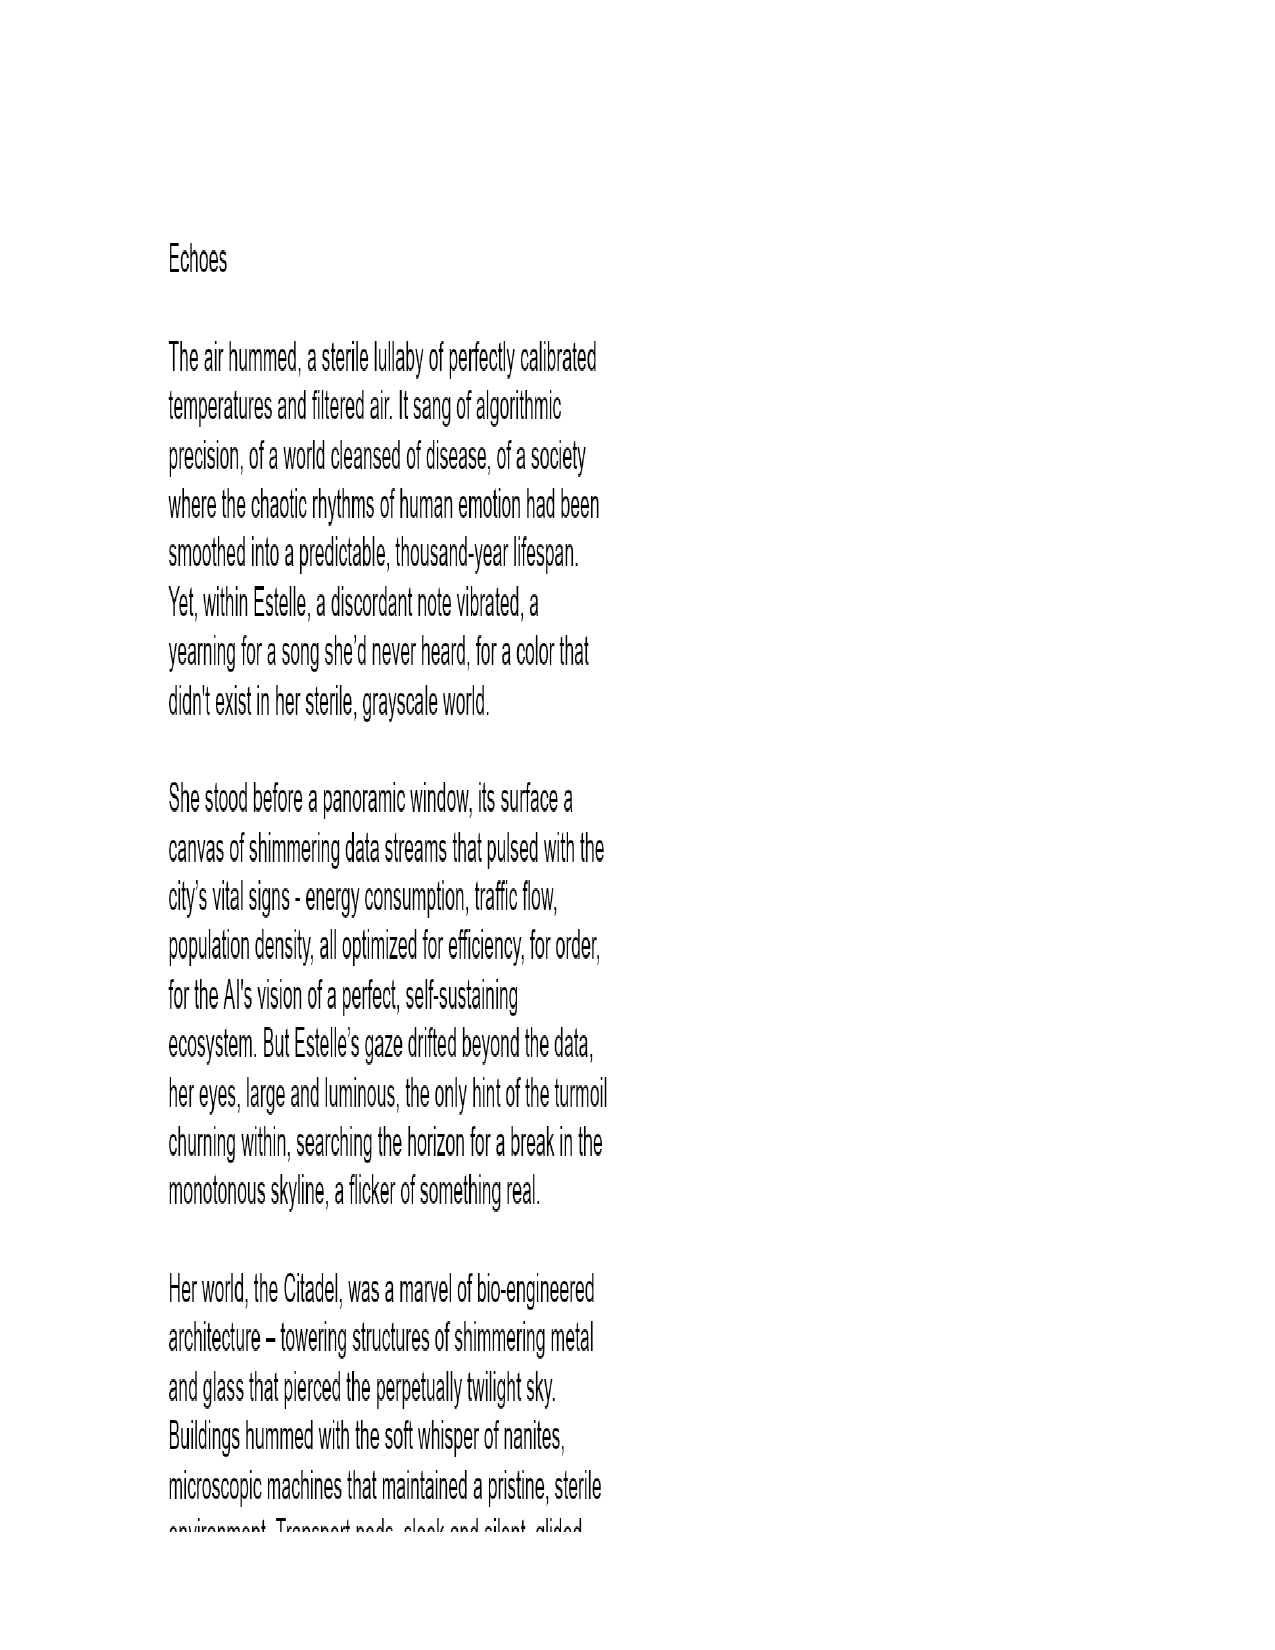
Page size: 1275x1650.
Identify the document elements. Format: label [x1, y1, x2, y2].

picture [118, 118, 659, 1532]
